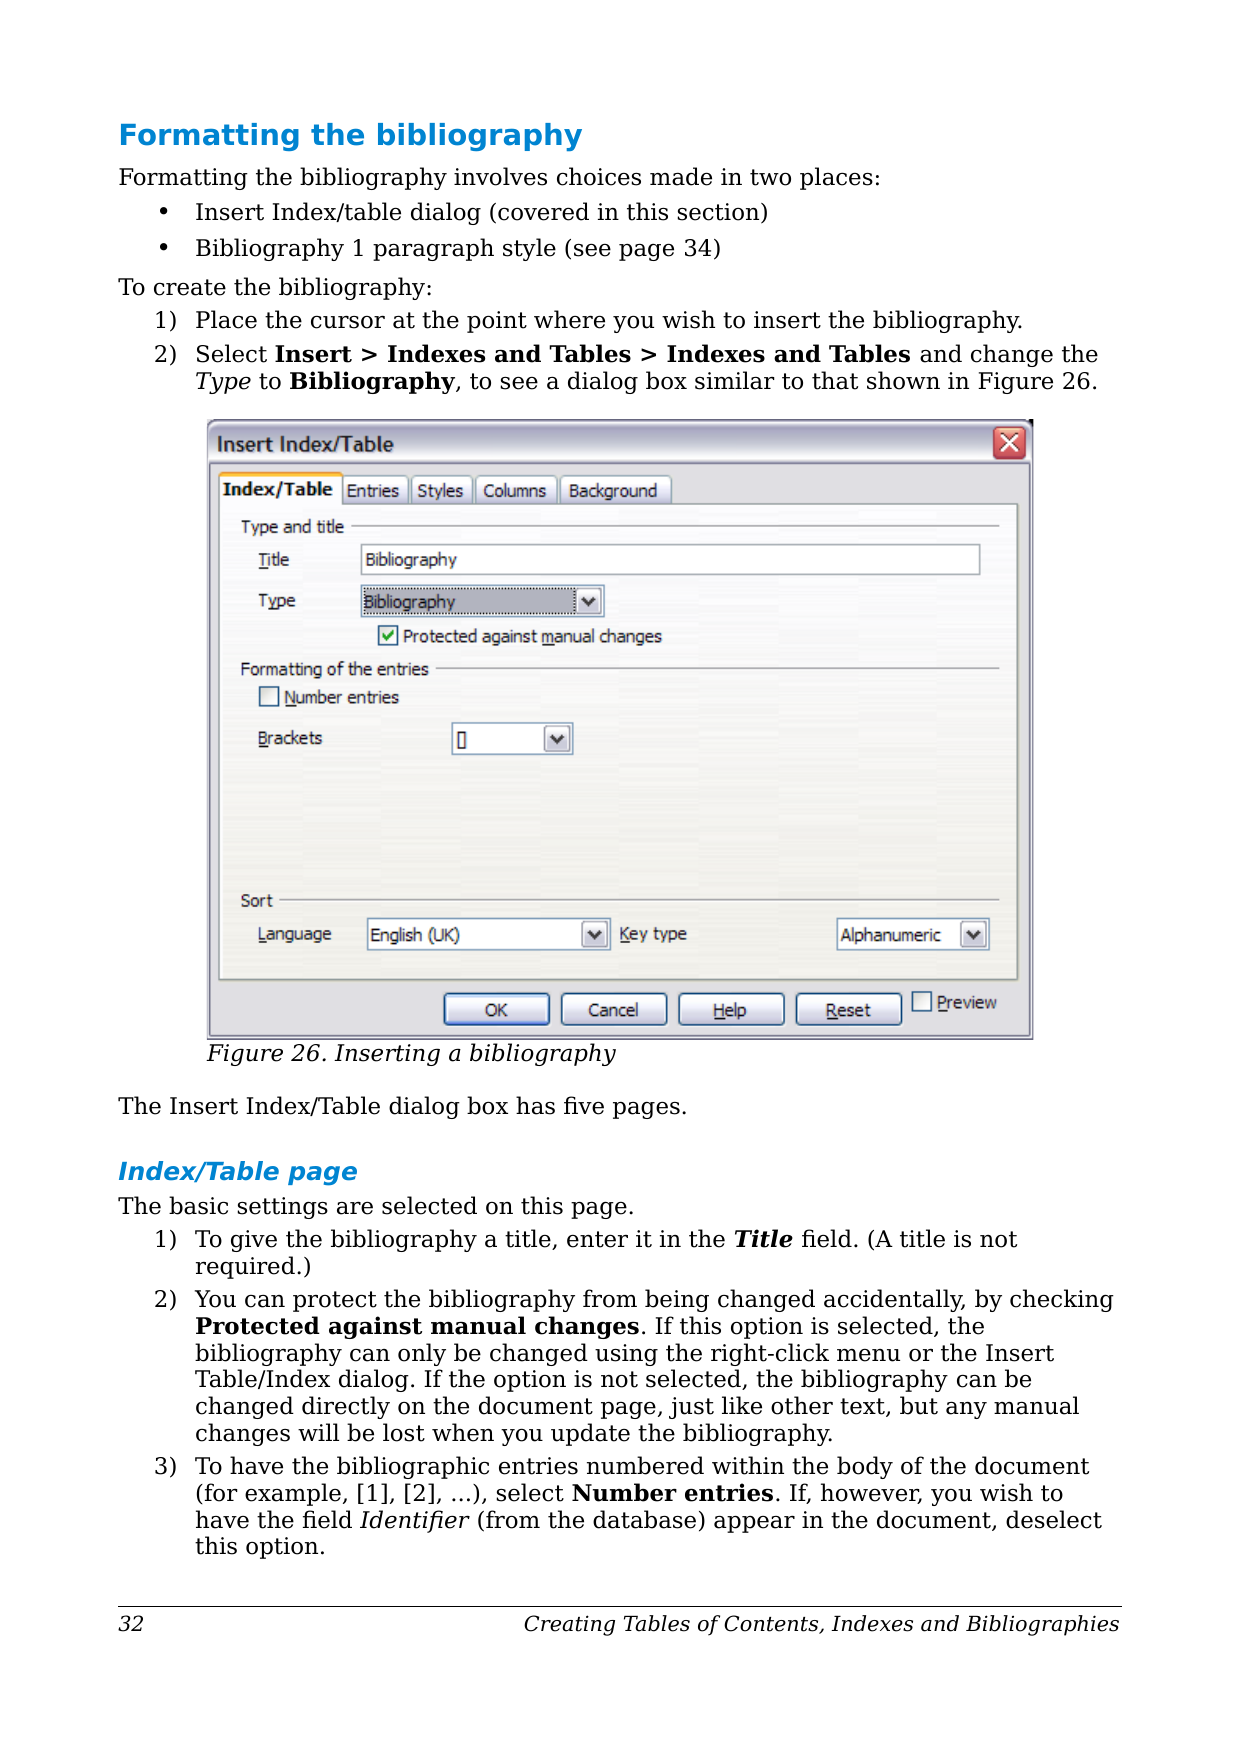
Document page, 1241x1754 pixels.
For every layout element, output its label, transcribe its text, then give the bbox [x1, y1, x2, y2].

list To create the bibliography: [118, 274, 1122, 301]
list The basic settings are selected on this page. [118, 1193, 1122, 1219]
subtitle Formatting the bibliography [118, 118, 1122, 152]
text The Insert Index/Table dialog box has five pages. [118, 1093, 1122, 1120]
list Bibliography 1 paragraph style (see page 34) [156, 233, 1122, 262]
list To have the bibliographic entries numbered within the body of the document (for example, [1], [2], ...), select Number entries. If, however, you wish to have the field Identifier (from the database) appear in the document, deselect this option. [177, 1453, 1122, 1560]
list Formatting the bibliography involves choices made in two places: [118, 164, 1122, 191]
list To give the bibliography a title, enter it in the Title field. (A title is not required.) [177, 1226, 1122, 1280]
list Select Insert > Indexes and Tables > Indexes and Tables and change the Type to Bibliography, to see a dialog box similar to that shown in Figure 26. [177, 341, 1122, 394]
picture [206, 419, 1034, 1040]
text Figure 26. Inserting a bibliography [207, 1040, 1033, 1067]
subtitle Index/Table page [118, 1157, 1122, 1187]
list Insert Index/table dialog (covered in this section) [156, 198, 1122, 227]
list You can protect the bibliography from being changed accidentally, by checking Protected against manual changes. If this option is selected, the bibliography can only be changed using the right-click menu or the Insert Table/Index dialog. If the option is not selected, the bibliography can be changed directly on the document page, just like other text, but any manual changes will be lost when you update the bibliography. [177, 1286, 1122, 1447]
list Place the cursor at the point where you wish to insert the bibliography. [177, 308, 1122, 334]
